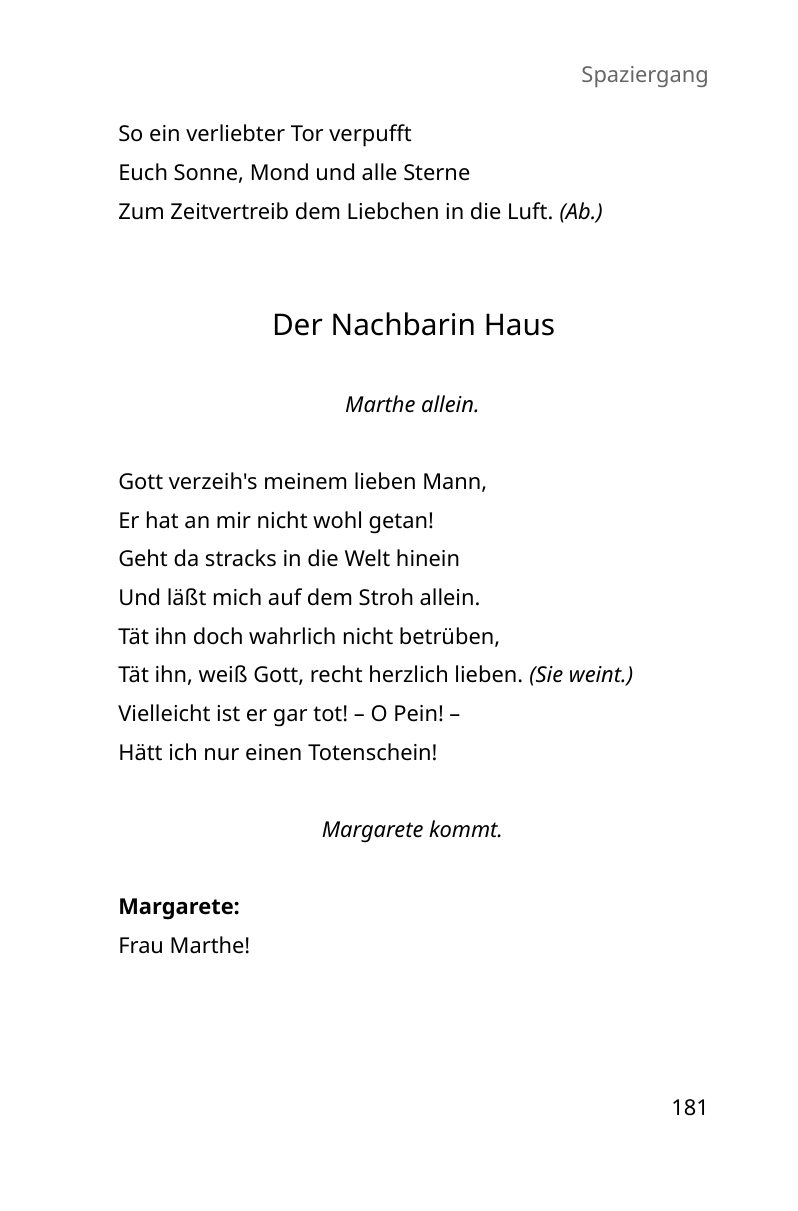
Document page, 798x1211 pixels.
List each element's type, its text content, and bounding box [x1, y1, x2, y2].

subtitle Der Nachbarin Haus [118, 287, 709, 344]
text Margarete: Frau Marthe! [118, 864, 709, 960]
text Margarete kommt. [118, 793, 709, 844]
text So ein verliebter Tor verpufft Euch Sonne, Mond und alle Sterne Zum Zeitvertreib dem Liebchen in die Luft. (Ab.) [118, 118, 709, 225]
text Gott verzeih's meinem lieben Mann, Er hat an mir nicht wohl getan! Geht da stracks in die Welt hinein Und läßt mich auf dem Stroh allein. Tät ihn doch wahrlich nicht betrüben, Tät ihn, weiß Gott, recht herzlich lieben. (Sie weint.) Vielleicht ist er gar tot! – O Pein! – Hätt ich nur einen Totenschein! [118, 439, 709, 766]
text Marthe allein. [118, 367, 709, 419]
